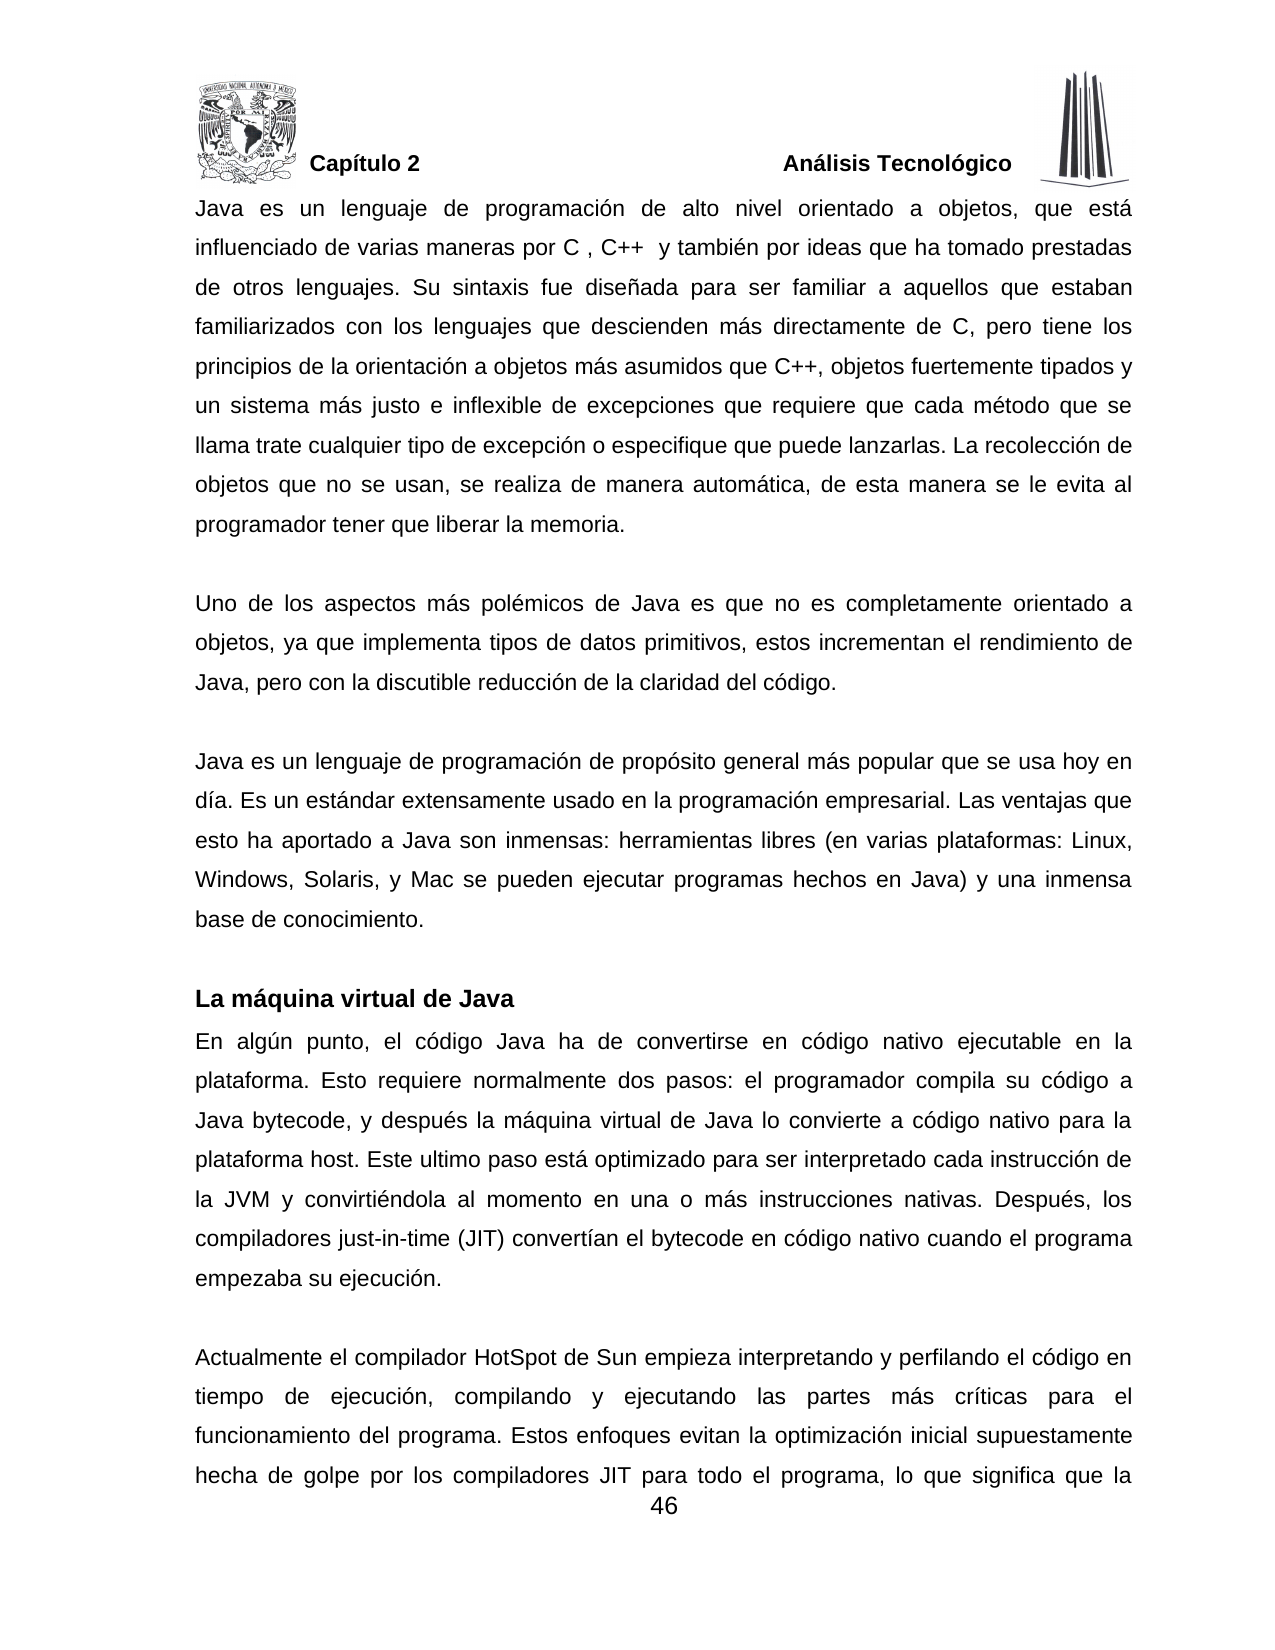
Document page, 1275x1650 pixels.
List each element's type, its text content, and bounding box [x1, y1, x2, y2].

text Java es un lenguaje de programación de alto nivel orientado a objetos, que está influenciado de varias maneras por C , C++ y también por ideas que ha tomado prestadas de otros lenguajes. Su sintaxis fue diseñada para ser familiar a aquellos que estaban familiarizados con los lenguajes que descienden más directamente de C, pero tiene los principios de la orientación a objetos más asumidos que C++, objetos fuertemente tipados y un sistema más justo e inflexible de excepciones que requiere que cada método que se llama trate cualquier tipo de excepción o especifique que puede lanzarlas. La recolección de objetos que no se usan, se realiza de manera automática, de esta manera se le evita al programador tener que liberar la memoria. [195, 195, 1133, 537]
picture [1034, 65, 1136, 193]
text Uno de los aspectos más polémicos de Java es que no es completamente orientado a objetos, ya que implementa tipos de datos primitivos, estos incrementan el rendimiento de Java, pero con la discutible reducción de la claridad del código. [195, 590, 1133, 695]
text Java es un lenguaje de programación de propósito general más popular que se usa hoy en día. Es un estándar extensamente usado en la programación empresarial. Las ventajas que esto ha aportado a Java son inmensas: herramientas libres (en varias plataformas: Linux, Windows, Solaris, y Mac se pueden ejecutar programas hechos en Java) y una inmensa base de conocimiento. [195, 748, 1133, 932]
text La máquina virtual de Java [195, 984, 1133, 1013]
text Actualmente el compilador HotSpot de Sun empieza interpretando y perfilando el código en tiempo de ejecución, compilando y ejecutando las partes más críticas para el funcionamiento del programa. Estos enfoques evitan la optimización inicial supuestamente hecha de golpe por los compiladores JIT para todo el programa, lo que significa que la [195, 1343, 1133, 1488]
text En algún punto, el código Java ha de convertirse en código nativo ejecutable en la plataforma. Esto requiere normalmente dos pasos: el programador compila su código a Java bytecode, y después la máquina virtual de Java lo convierte a código nativo para la plataforma host. Este ultimo paso está optimizado para ser interpretado cada instrucción de la JVM y convirtiéndola al momento en una o más instrucciones nativas. Después, los compiladores just-in-time (JIT) convertían el bytecode en código nativo cuando el programa empezaba su ejecución. [195, 1028, 1133, 1291]
